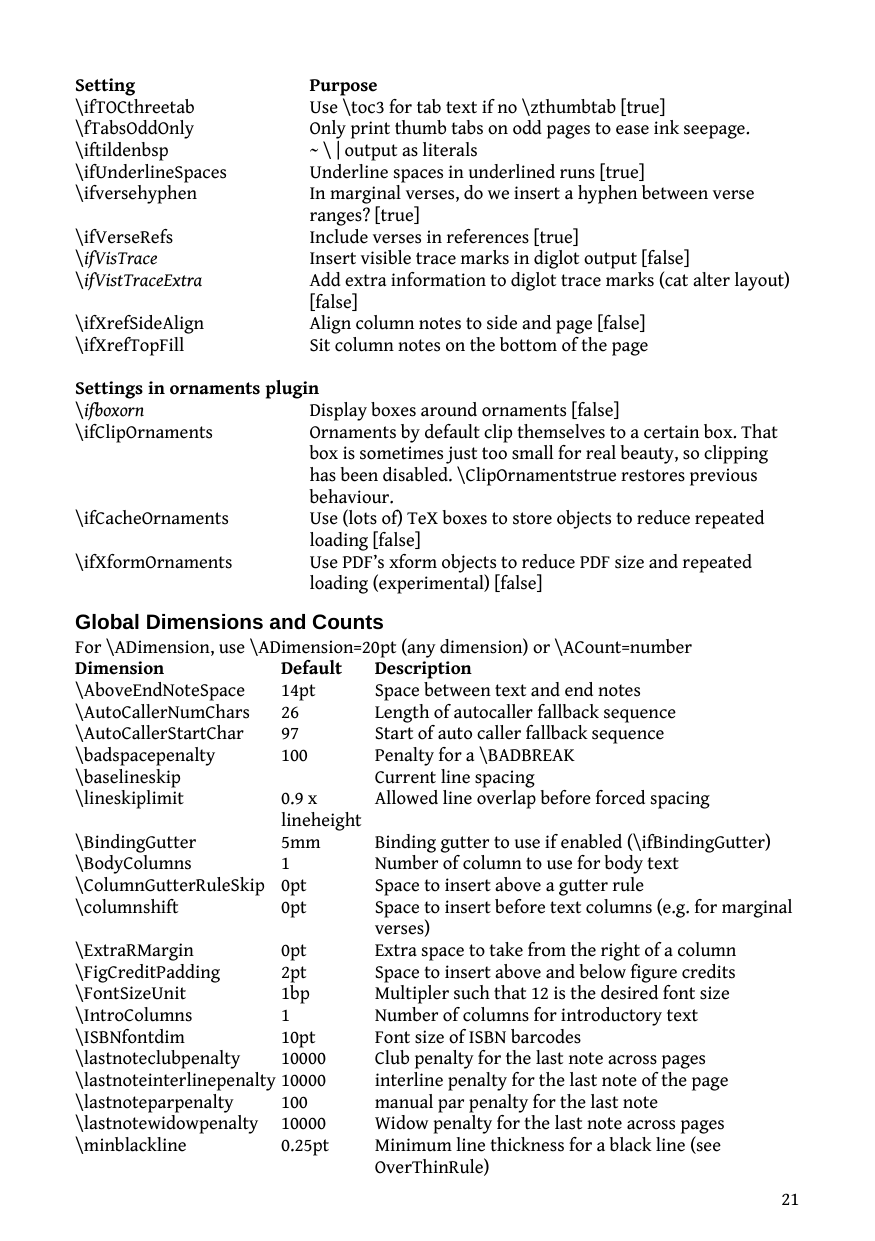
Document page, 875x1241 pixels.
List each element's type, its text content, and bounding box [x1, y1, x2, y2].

table_cell Multipler such that 12 is the desired font size [375, 984, 798, 1005]
table_cell \badspacepenalty [75, 745, 281, 767]
table_header Dimension [75, 659, 281, 680]
table_header Description [375, 659, 798, 680]
table_cell Display boxes around ornaments [false] [309, 400, 796, 422]
table_cell \ifTOCthreetab [75, 97, 309, 118]
table_cell In marginal verses, do we insert a hyphen between verse ranges? [true] [309, 183, 796, 227]
table_cell Only print thumb tabs on odd pages to ease ink seepage. [309, 118, 796, 140]
table_cell 14pt [281, 680, 374, 702]
table_cell \columnshift [75, 897, 281, 940]
table_cell Allowed line overlap before forced spacing [375, 789, 798, 832]
table_cell Number of column to use for body text [375, 854, 798, 875]
table_cell \lastnoteinterlinepenalty [75, 1070, 281, 1092]
table_cell \AutoCallerStartChar [75, 724, 281, 745]
table_cell 2pt [281, 962, 374, 983]
table_cell Start of auto caller fallback sequence [375, 724, 798, 745]
table_cell \ifVerseRefs [75, 227, 309, 248]
table_header Default [281, 659, 374, 680]
table_cell \ifXformOrnaments [75, 552, 309, 595]
table_cell \BodyColumns [75, 854, 281, 875]
table_cell \IntroColumns [75, 1005, 281, 1027]
table_cell \ifUnderlineSpaces [75, 162, 309, 183]
table_cell \ColumnGutterRuleSkip [75, 875, 281, 897]
table_cell 100 [281, 745, 374, 767]
table_cell \minblackline [75, 1135, 281, 1178]
table_cell Penalty for a \BADBREAK [375, 745, 798, 767]
table_cell \ExtraRMargin [75, 940, 281, 962]
table_cell manual par penalty for the last note [375, 1092, 798, 1113]
table_cell Length of autocaller fallback sequence [375, 702, 798, 723]
table_cell Add extra information to diglot trace marks (cat alter layout) [false] [309, 270, 796, 313]
table_cell Underline spaces in underlined runs [true] [309, 162, 796, 183]
table_cell 0.25pt [281, 1135, 374, 1178]
subtitle Global Dimensions and Counts [75, 609, 799, 633]
table_cell 1 [281, 1005, 374, 1027]
table_cell Extra space to take from the right of a column [375, 940, 798, 962]
table_cell \FontSizeUnit [75, 984, 281, 1005]
table_cell \ifXrefTopFill [75, 335, 309, 357]
table_cell 0pt [281, 897, 374, 940]
table_cell 100 [281, 1092, 374, 1113]
table_cell Insert visible trace marks in diglot output [false] [309, 248, 796, 270]
table_header Purpose [309, 75, 796, 97]
table_cell Space to insert above a gutter rule [375, 875, 798, 897]
table_cell 10000 [281, 1070, 374, 1092]
table_cell [281, 767, 374, 788]
list For \ADimension, use \ADimension=20pt (any dimension) or \ACount=number [75, 637, 799, 658]
table_cell 1 [281, 854, 374, 875]
table_cell ~ \ | output as literals [309, 140, 796, 162]
table_cell Binding gutter to use if enabled (\ifBindingGutter) [375, 832, 798, 853]
table_cell Include verses in references [true] [309, 227, 796, 248]
table_cell 0pt [281, 875, 374, 897]
table_cell \lastnoteclubpenalty [75, 1049, 281, 1070]
table_cell \BindingGutter [75, 832, 281, 853]
table_cell interline penalty for the last note of the page [375, 1070, 798, 1092]
table_cell Club penalty for the last note across pages [375, 1049, 798, 1070]
table_cell \iftildenbsp [75, 140, 309, 162]
table_cell Ornaments by default clip themselves to a certain box. That box is sometimes just too small for real beauty, so clipping has been disabled. \ClipOrnamentstrue restores previous behaviour. [309, 422, 796, 508]
table_cell \lastnotewidowpenalty [75, 1114, 281, 1135]
table_cell Number of columns for introductory text [375, 1005, 798, 1027]
table_cell \ifXrefSideAlign [75, 313, 309, 335]
table_cell \ISBNfontdim [75, 1027, 281, 1048]
table_cell Use PDF’s xform objects to reduce PDF size and repeated loading (experimental) [false] [309, 552, 796, 595]
table_cell \lineskiplimit [75, 789, 281, 832]
table_cell Use (lots of) TeX boxes to store objects to reduce repeated loading [false] [309, 508, 796, 552]
table_cell \ifVisTrace [75, 248, 309, 270]
table_cell Settings in ornaments plugin [75, 378, 796, 400]
table_cell Align column notes to side and page [false] [309, 313, 796, 335]
table_cell Minimum line thickness for a black line (see OverThinRule) [375, 1135, 798, 1178]
table_cell [309, 357, 796, 378]
table_cell Widow penalty for the last note across pages [375, 1114, 798, 1135]
table_cell [75, 357, 309, 378]
table_cell Space to insert above and below figure credits [375, 962, 798, 983]
table_cell 0.9 x lineheight [281, 789, 374, 832]
table_cell 10000 [281, 1114, 374, 1135]
table_cell Font size of ISBN barcodes [375, 1027, 798, 1048]
table_cell \AboveEndNoteSpace [75, 680, 281, 702]
table_cell \ifVistTraceExtra [75, 270, 309, 313]
table_header Setting [75, 75, 309, 97]
table_cell \ifCacheOrnaments [75, 508, 309, 552]
table_cell \ifClipOrnaments [75, 422, 309, 508]
table_cell Space to insert before text columns (e.g. for marginal verses) [375, 897, 798, 940]
table_cell 10000 [281, 1049, 374, 1070]
table_cell \lastnoteparpenalty [75, 1092, 281, 1113]
table_cell Current line spacing [375, 767, 798, 788]
table_cell 26 [281, 702, 374, 723]
table_cell \ifversehyphen [75, 183, 309, 227]
table_cell \FigCreditPadding [75, 962, 281, 983]
table_cell Sit column notes on the bottom of the page [309, 335, 796, 357]
table_cell 97 [281, 724, 374, 745]
table_cell \ifboxorn [75, 400, 309, 422]
table_cell \AutoCallerNumChars [75, 702, 281, 723]
table_cell Use \toc3 for tab text if no \zthumbtab [true] [309, 97, 796, 118]
table_cell 1bp [281, 984, 374, 1005]
table_cell Space between text and end notes [375, 680, 798, 702]
table_cell \baselineskip [75, 767, 281, 788]
table_cell 0pt [281, 940, 374, 962]
table_cell 5mm [281, 832, 374, 853]
table_cell \fTabsOddOnly [75, 118, 309, 140]
table_cell 10pt [281, 1027, 374, 1048]
